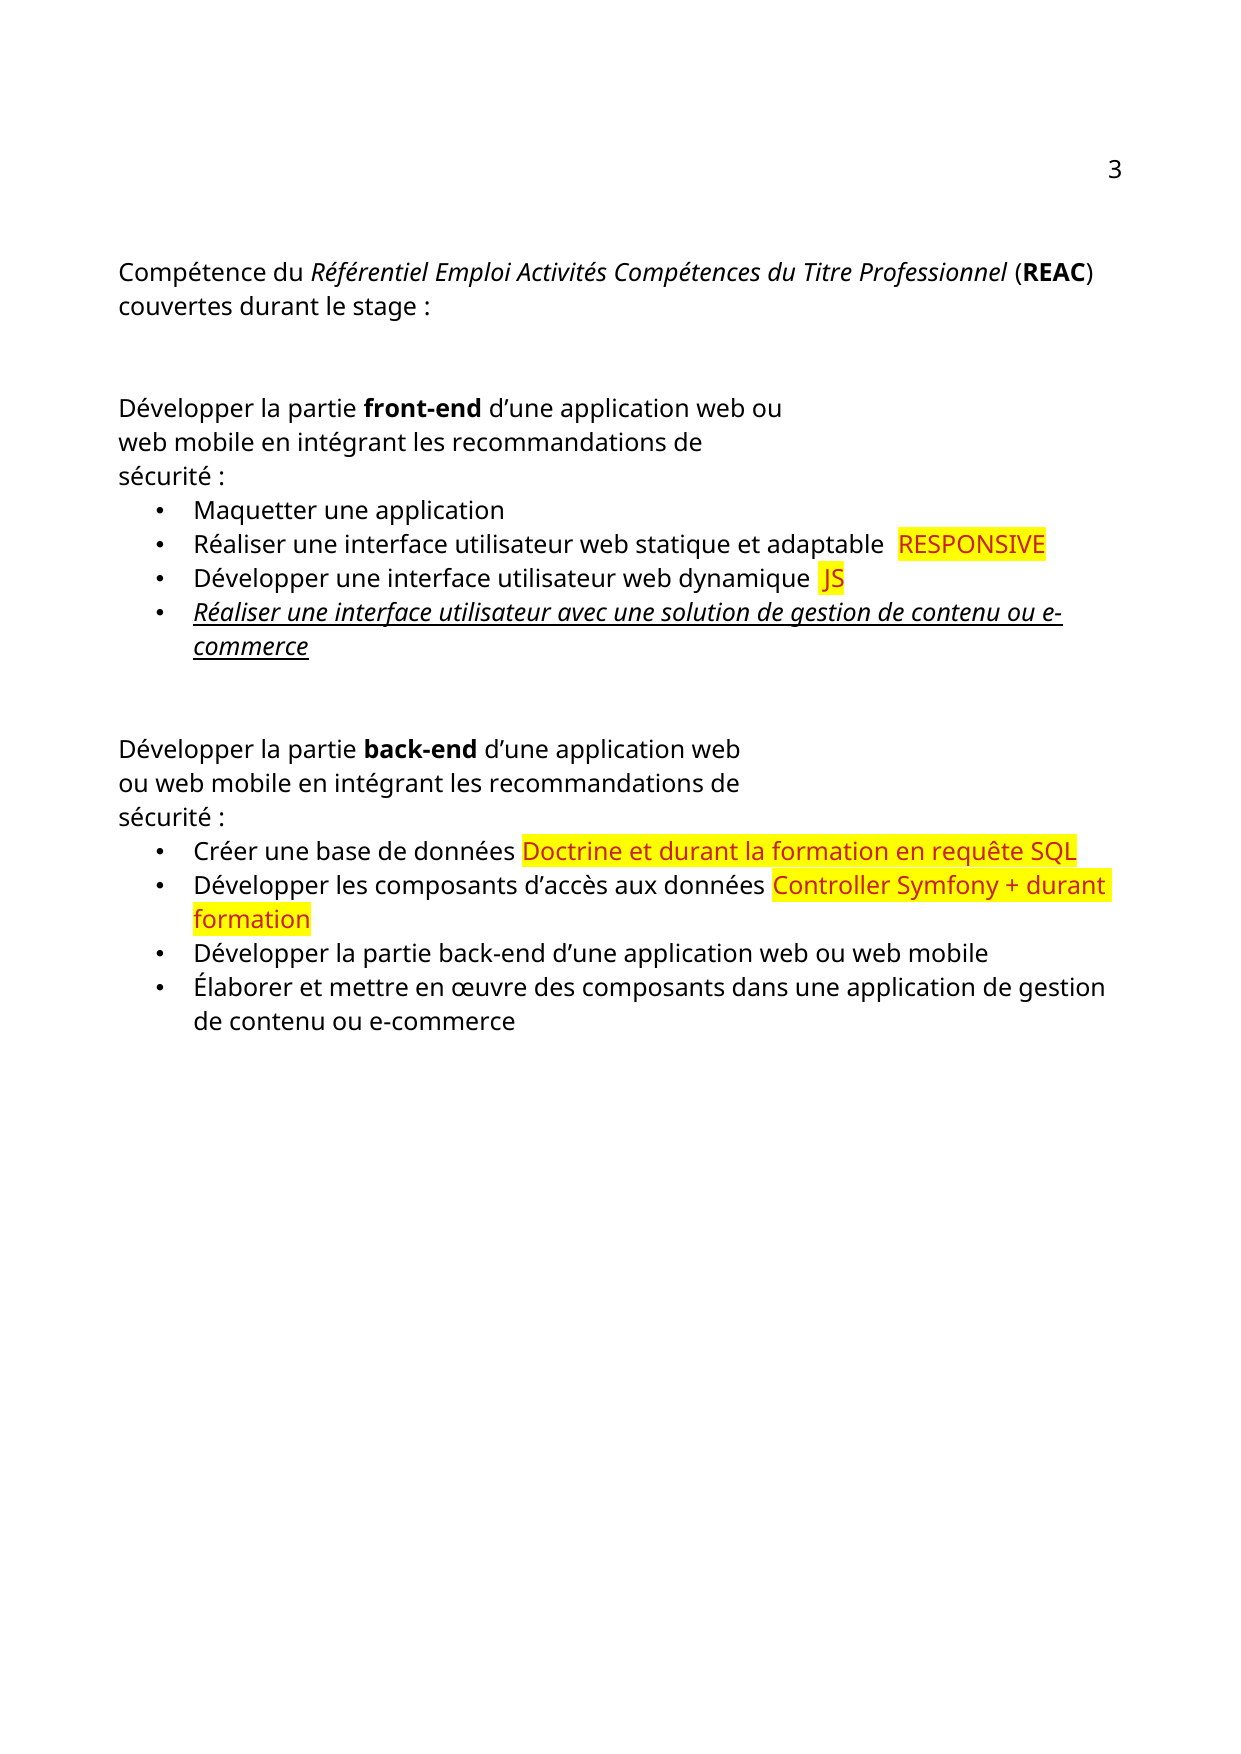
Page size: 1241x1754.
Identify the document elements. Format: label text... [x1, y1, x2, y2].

text sécurité : [118, 459, 1122, 493]
text sécurité : [118, 799, 1122, 833]
list Développer la partie back-end d’une application web ou web mobile [156, 936, 1122, 970]
text 2 [118, 152, 1122, 186]
list Réaliser une interface utilisateur web statique et adaptable RESPONSIVE [156, 527, 1122, 561]
list Développer une interface utilisateur web dynamique JS [156, 561, 1122, 595]
list Élaborer et mettre en œuvre des composants dans une application de gestion de contenu ou e-commerce [156, 970, 1122, 1038]
text ou web mobile en intégrant les recommandations de [118, 765, 1122, 799]
text Compétence du Référentiel Emploi Activités Compétences du Titre Professionnel (REAC) couvertes durant le stage : [118, 254, 1122, 322]
text Développer la partie front-end d’une application web ou [118, 391, 1122, 425]
list Réaliser une interface utilisateur avec une solution de gestion de contenu ou e-commerce [156, 595, 1122, 663]
text Développer la partie back-end d’une application web [118, 731, 1122, 765]
list Développer les composants d’accès aux données Controller Symfony + durant formation [156, 867, 1122, 936]
list Créer une base de données Doctrine et durant la formation en requête SQL [156, 833, 1122, 867]
text web mobile en intégrant les recommandations de [118, 425, 1122, 459]
list Maquetter une application [156, 493, 1122, 527]
